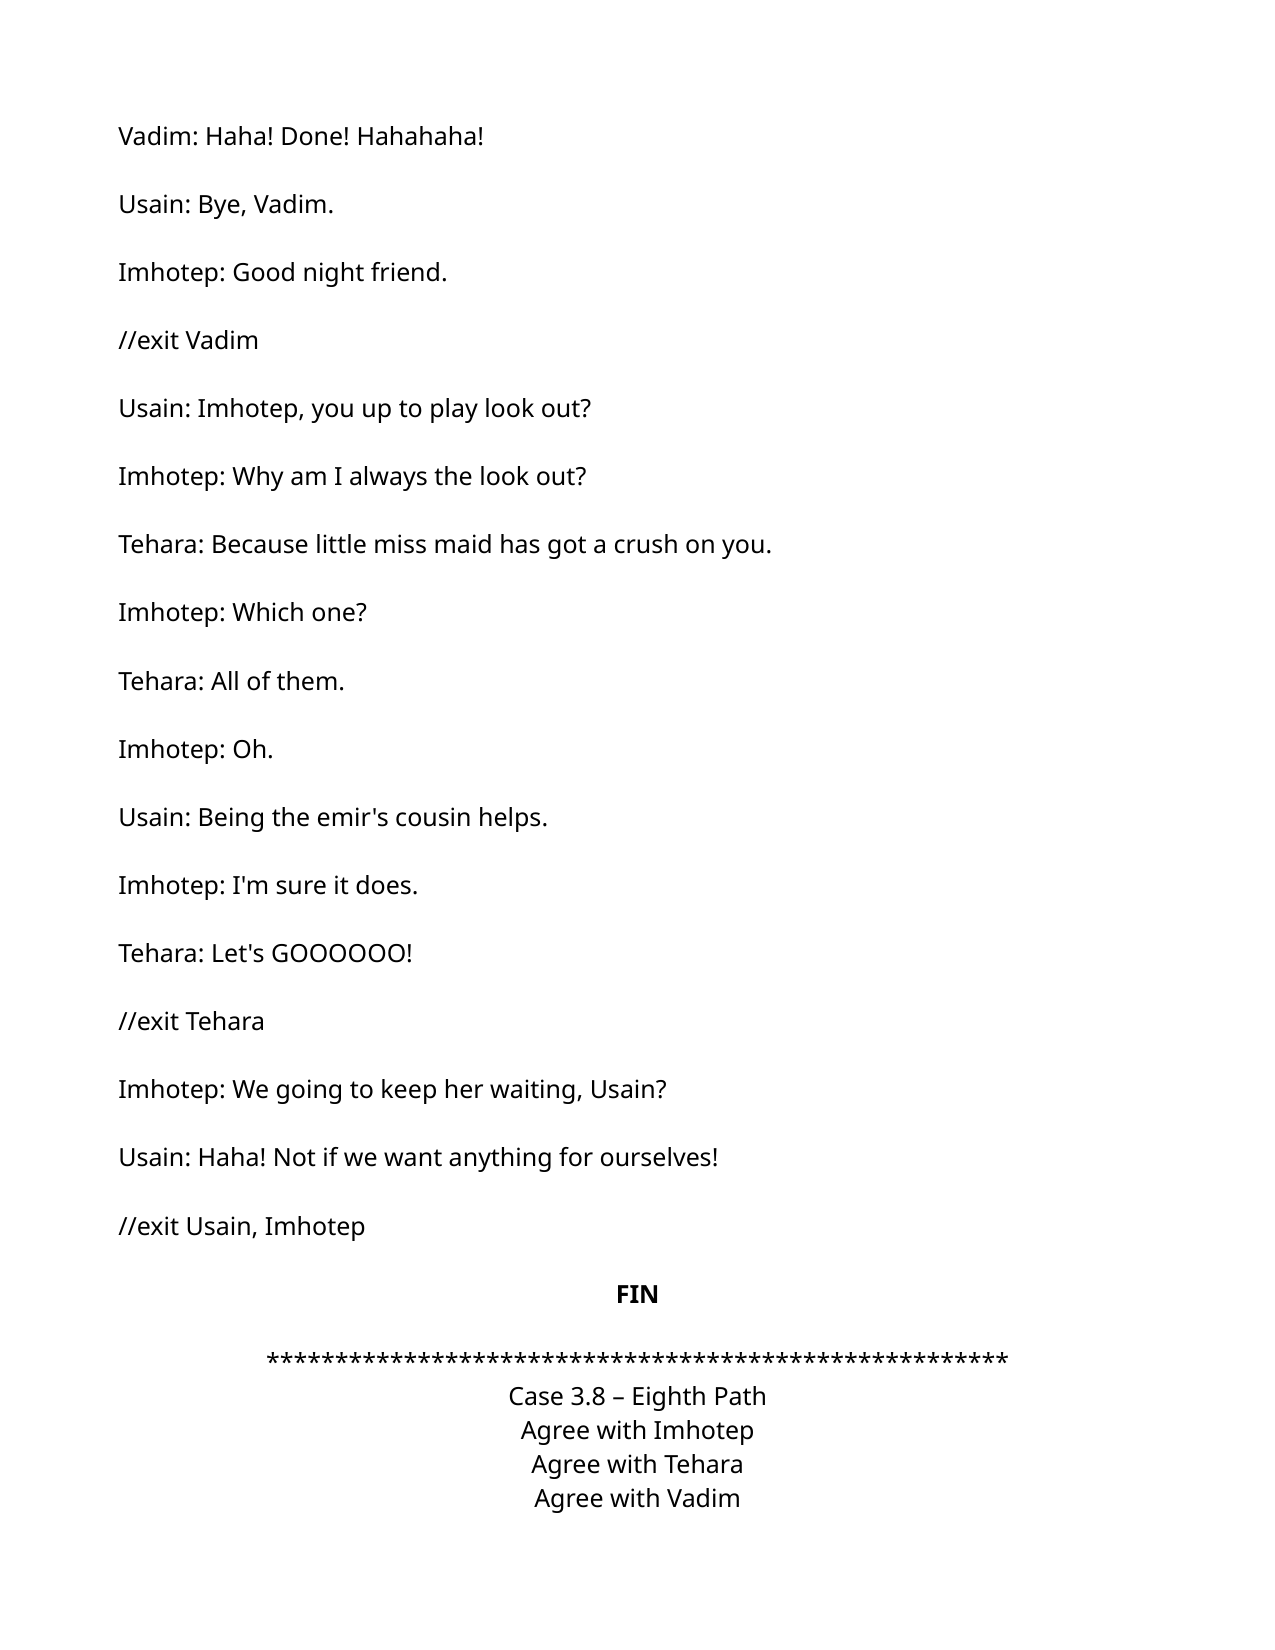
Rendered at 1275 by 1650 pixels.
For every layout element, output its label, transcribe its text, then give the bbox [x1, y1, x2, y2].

text Usain: Imhotep, you up to play look out? [118, 391, 1157, 425]
text Case 3.8 – Eighth Path [118, 1378, 1157, 1412]
text Agree with Tehara [118, 1447, 1157, 1481]
text Imhotep: I'm sure it does. [118, 867, 1157, 902]
text FIN [118, 1276, 1157, 1310]
text Imhotep: Which one? [118, 595, 1157, 629]
text //exit Tehara [118, 1004, 1157, 1038]
text //exit Vadim [118, 322, 1157, 357]
text Imhotep: We going to keep her waiting, Usain? [118, 1072, 1157, 1106]
text Tehara: Let's GOOOOOO! [118, 936, 1157, 970]
text Imhotep: Why am I always the look out? [118, 459, 1157, 493]
text Agree with Vadim [118, 1481, 1157, 1515]
text Vadim: Haha! Done! Hahahaha! [118, 118, 1157, 152]
text Tehara: All of them. [118, 663, 1157, 697]
text Usain: Bye, Vadim. [118, 186, 1157, 220]
text Tehara: Because little miss maid has got a crush on you. [118, 527, 1157, 561]
text Imhotep: Good night friend. [118, 254, 1157, 288]
text Imhotep: Oh. [118, 731, 1157, 765]
text //exit Usain, Imhotep [118, 1208, 1157, 1242]
text Usain: Haha! Not if we want anything for ourselves! [118, 1140, 1157, 1174]
text ****************************************************** [118, 1344, 1157, 1378]
text Agree with Imhotep [118, 1412, 1157, 1447]
text Usain: Being the emir's cousin helps. [118, 799, 1157, 833]
